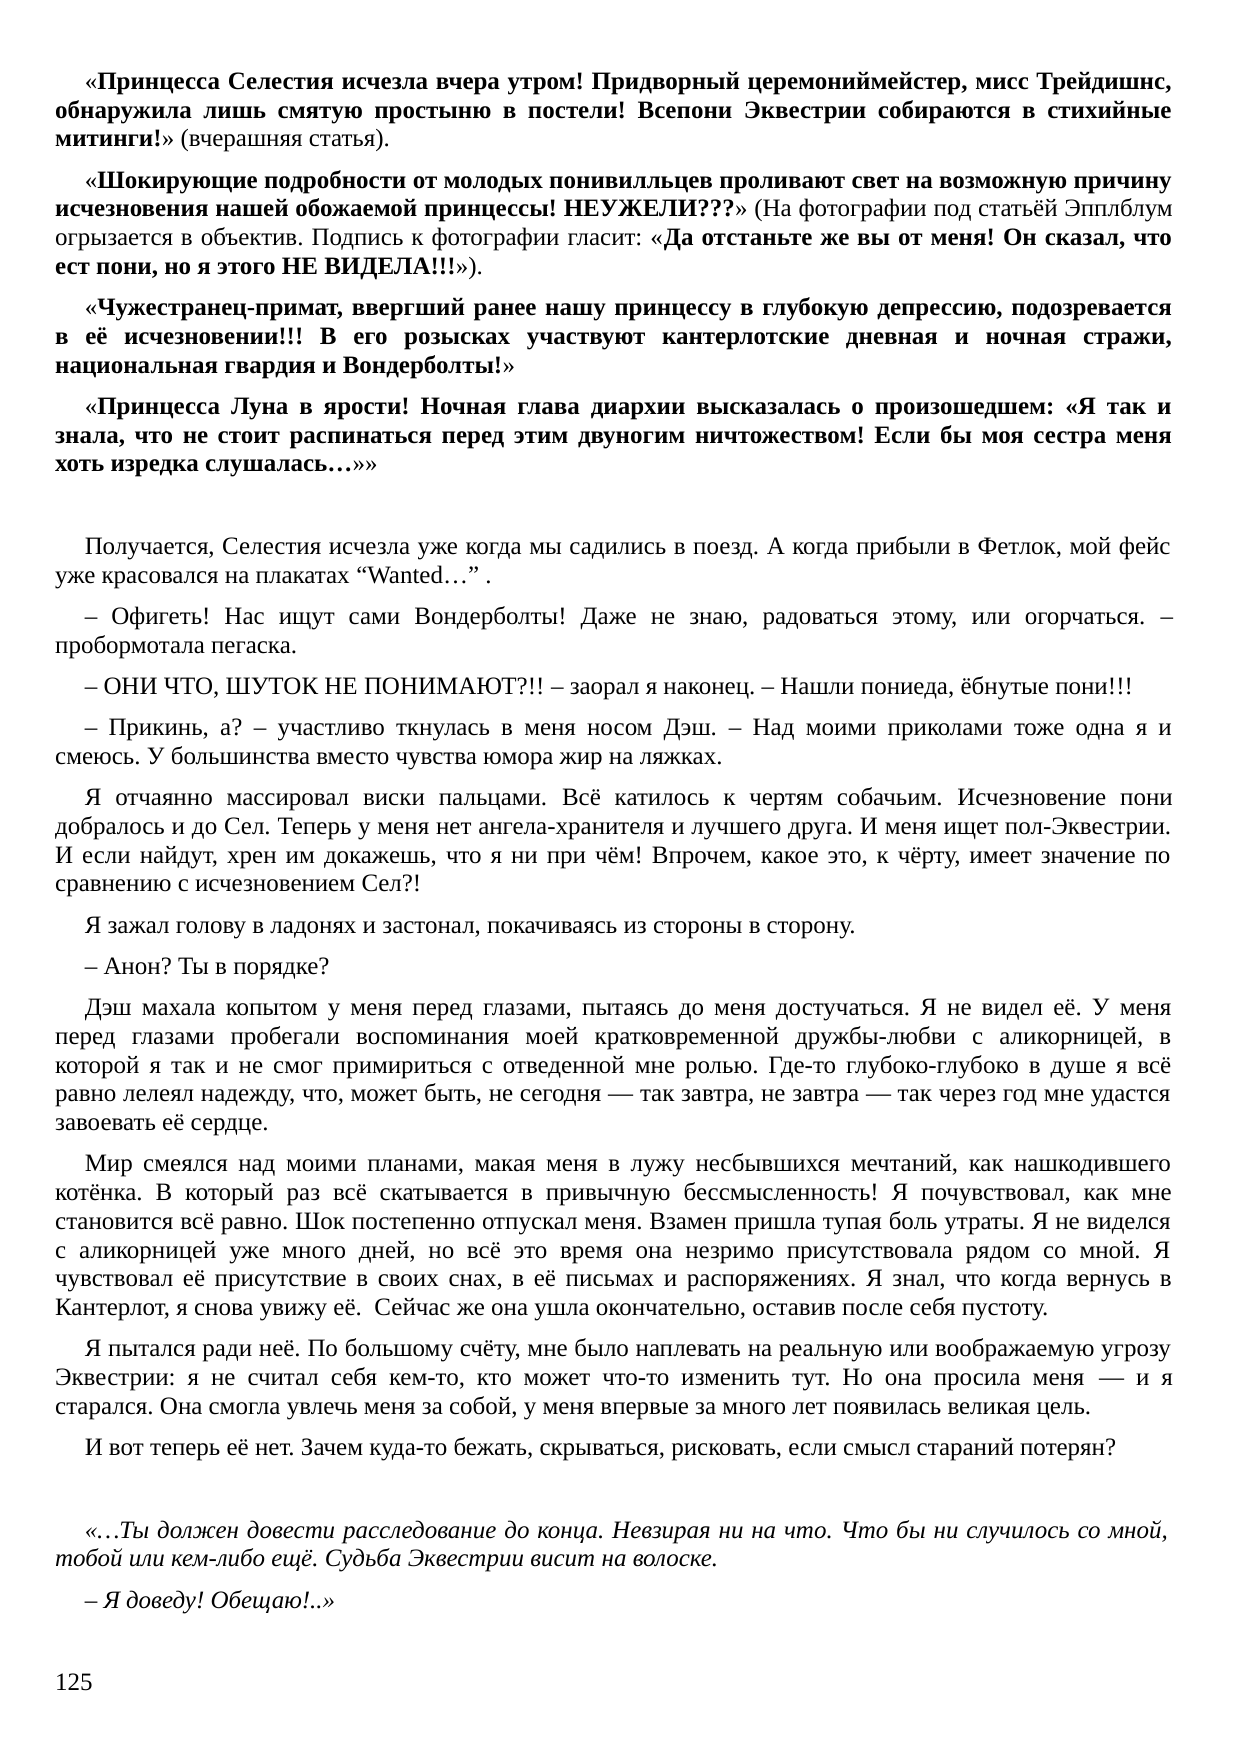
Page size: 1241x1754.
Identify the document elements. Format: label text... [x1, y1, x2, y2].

text «Принцесса Луна в ярости! Ночная глава диархии высказалась о произошедшем: «Я так и знала, что не стоит распинаться перед этим двуногим ничтожеством! Если бы моя сестра меня хоть изредка слушалась…»» [55, 391, 1173, 477]
text – Офигеть! Нас ищут сами Вондерболты! Даже не знаю, радоваться этому, или огорчаться. – пробормотала пегаска. [55, 601, 1173, 658]
text – ОНИ ЧТО, ШУТОК НЕ ПОНИМАЮТ?!! – заорал я наконец. – Нашли пониеда, ёбнутые пони!!! [55, 671, 1173, 700]
text Получается, Селестия исчезла уже когда мы садились в поезд. А когда прибыли в Фетлок, мой фейс уже красовался на плакатах “Wanted…” . [55, 531, 1173, 588]
text Я отчаянно массировал виски пальцами. Всё катилось к чертям собачьим. Исчезновение пони добралось и до Сел. Теперь у меня нет ангела-хранителя и лучшего друга. И меня ищет пол-Эквестрии. И если найдут, хрен им докажешь, что я ни при чём! Впрочем, какое это, к чёрту, имеет значение по сравнению с исчезновением Сел?! [55, 782, 1173, 897]
text Дэш махала копытом у меня перед глазами, пытаясь до меня достучаться. Я не видел её. У меня перед глазами пробегали воспоминания моей кратковременной дружбы-любви с аликорницей, в которой я так и не смог примириться с отведенной мне ролью. Где-то глубоко-глубоко в душе я всё равно лелеял надежду, что, может быть, не сегодня — так завтра, не завтра — так через год мне удастся завоевать её сердце. [55, 992, 1173, 1136]
text «Принцесса Селестия исчезла вчера утром! Придворный церемониймейстер, мисс Трейдишнс, обнаружила лишь смятую простыню в постели! Всепони Эквестрии собираются в стихийные митинги!» (вчерашняя статья). [55, 66, 1173, 152]
text «Шокирующие подробности от молодых понивилльцев проливают свет на возможную причину исчезновения нашей обожаемой принцессы! НЕУЖЕЛИ???» (На фотографии под статьёй Эпплблум огрызается в объектив. Подпись к фотографии гласит: «Да отстаньте же вы от меня! Он сказал, что ест пони, но я этого НЕ ВИДЕЛА!!!»). [55, 165, 1173, 280]
text – Прикинь, а? – участливо ткнулась в меня носом Дэш. – Над моими приколами тоже одна я и смеюсь. У большинства вместо чувства юмора жир на ляжках. [55, 712, 1173, 770]
text Мир смеялся над моими планами, макая меня в лужу несбывшихся мечтаний, как нашкодившего котёнка. В который раз всё скатывается в привычную бессмысленность! Я почувствовал, как мне становится всё равно. Шок постепенно отпускал меня. Взамен пришла тупая боль утраты. Я не виделся с аликорницей уже много дней, но всё это время она незримо присутствовала рядом со мной. Я чувствовал её присутствие в своих снах, в её письмах и распоряжениях. Я знал, что когда вернусь в Кантерлот, я снова увижу её. Сейчас же она ушла окончательно, оставив после себя пустоту. [55, 1148, 1173, 1321]
text И вот теперь её нет. Зачем куда-то бежать, скрываться, рисковать, если смысл стараний потерян? [55, 1432, 1173, 1461]
text – Анон? Ты в порядке? [55, 951, 1173, 980]
text «…Ты должен довести расследование до конца. Невзирая ни на что. Что бы ни случилось со мной, тобой или кем-либо ещё. Судьба Эквестрии висит на волоске. [55, 1515, 1173, 1572]
text Я зажал голову в ладонях и застонал, покачиваясь из стороны в сторону. [55, 910, 1173, 938]
text – Я доведу! Обещаю!..» [55, 1585, 1173, 1613]
text «Чужестранец-примат, ввергший ранее нашу принцессу в глубокую депрессию, подозревается в её исчезновении!!! В его розысках участвуют кантерлотские дневная и ночная стражи, национальная гвардия и Вондерболты!» [55, 292, 1173, 378]
text Я пытался ради неё. По большому счёту, мне было наплевать на реальную или воображаемую угрозу Эквестрии: я не считал себя кем-то, кто может что-то изменить тут. Но она просила меня — и я старался. Она смогла увлечь меня за собой, у меня впервые за много лет появилась великая цель. [55, 1333, 1173, 1420]
